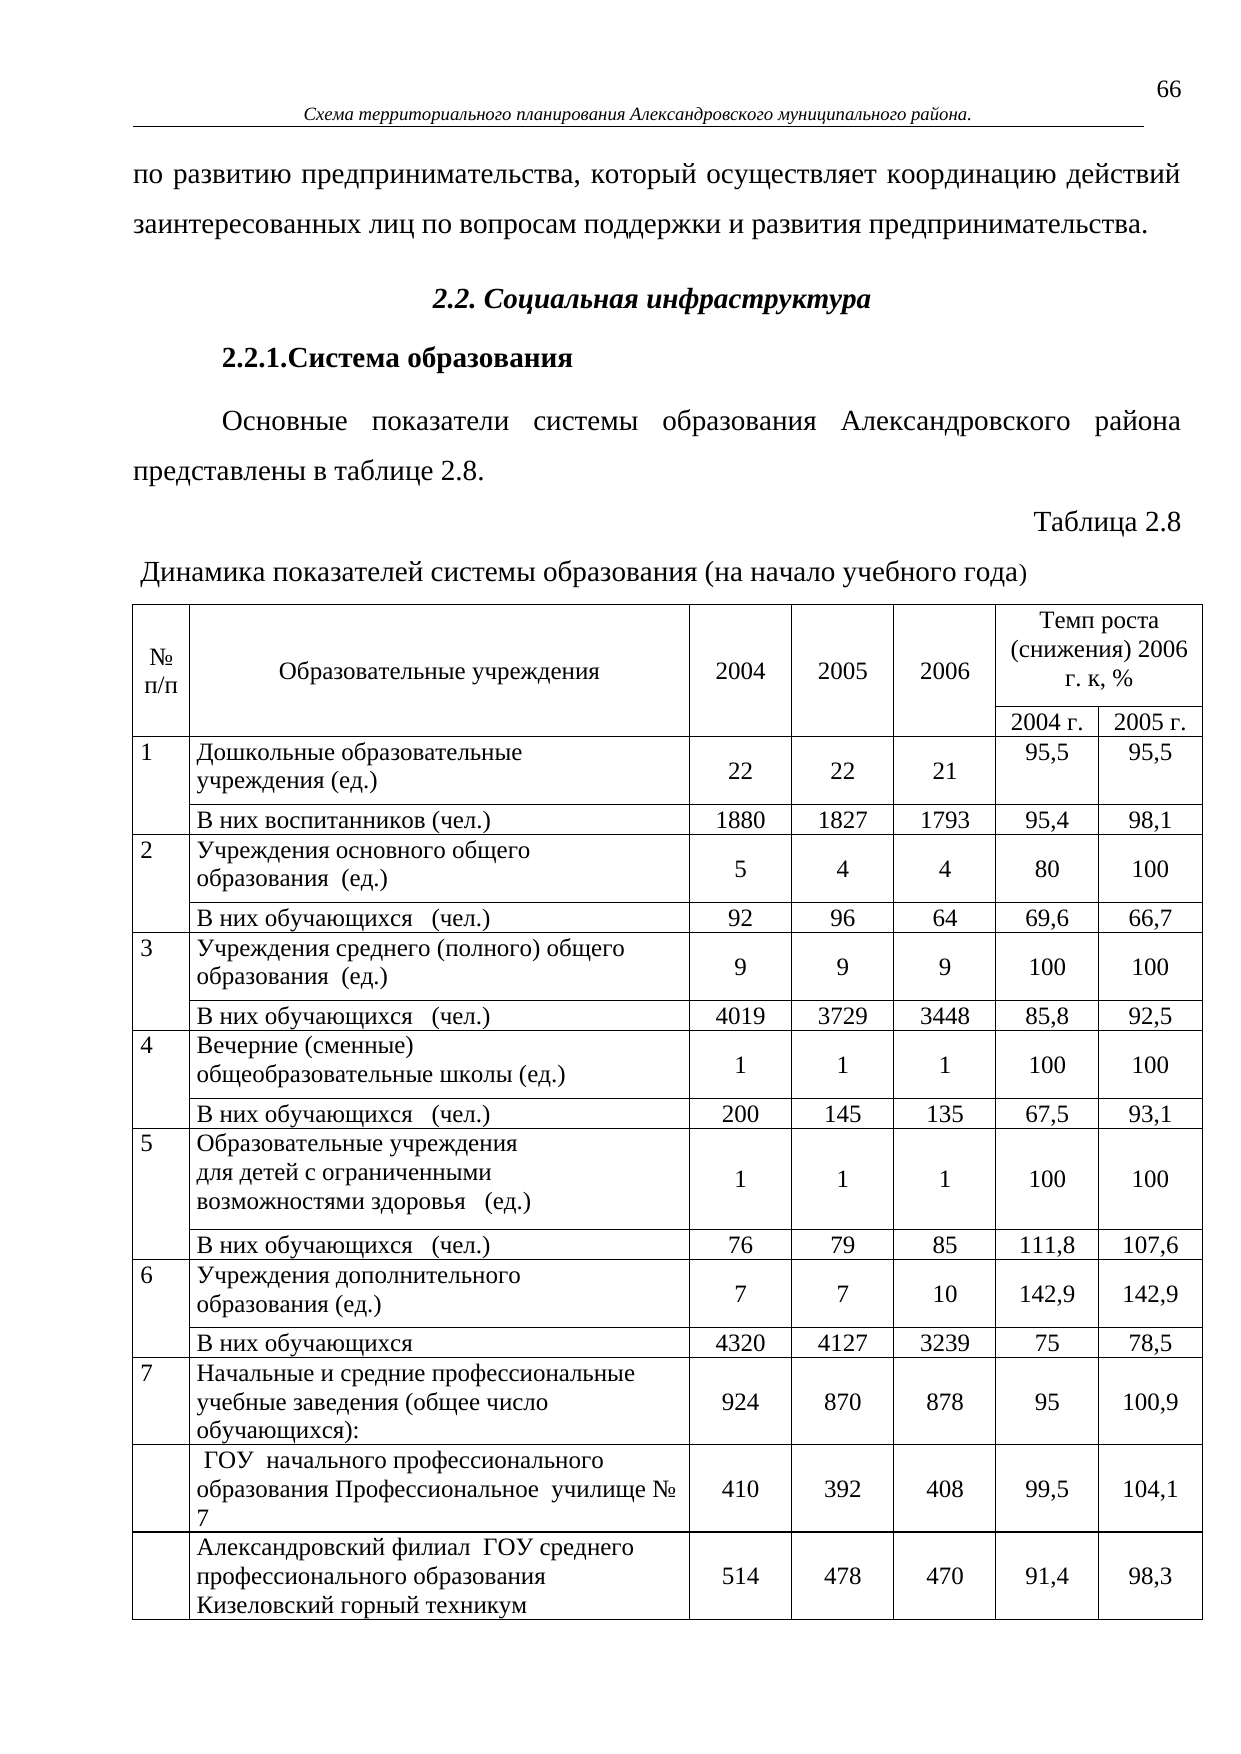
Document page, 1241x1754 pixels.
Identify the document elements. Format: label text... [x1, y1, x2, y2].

table_cell Учреждения среднего (полного) общего образования (ед.) [190, 933, 689, 1000]
table_header Образовательные учреждения [190, 605, 689, 736]
table_cell 92 [690, 903, 791, 932]
table_cell [133, 1445, 189, 1531]
table_cell 80 [996, 835, 1098, 902]
table_cell [133, 1533, 189, 1619]
table_cell 410 [690, 1445, 791, 1531]
table_cell 66,7 [1099, 903, 1202, 932]
table_cell 142,9 [1099, 1260, 1202, 1327]
table_cell 100 [996, 1031, 1098, 1098]
table_cell Александровский филиал ГОУ среднего профессионального образования Кизеловский горный техникум [190, 1533, 689, 1619]
table_cell 76 [690, 1230, 791, 1259]
table_cell 92,5 [1099, 1001, 1202, 1029]
table_cell В них обучающихся (чел.) [190, 1230, 689, 1259]
table_cell 96 [792, 903, 893, 932]
text Динамика показателей системы образования (на начало учебного года) [133, 554, 1181, 587]
table_cell 1 [133, 737, 189, 834]
table_cell 924 [690, 1358, 791, 1444]
table_cell В них обучающихся (чел.) [190, 1001, 689, 1029]
table_header 2005 [792, 605, 893, 736]
table_cell 95 [996, 1358, 1098, 1444]
table_cell Образовательные учреждения для детей с ограниченными возможностями здоровья (ед.) [190, 1129, 689, 1229]
table_cell 142,9 [996, 1260, 1098, 1327]
table_cell 4 [133, 1031, 189, 1127]
table_cell 6 [133, 1260, 189, 1357]
table_cell 67,5 [996, 1099, 1098, 1127]
table_cell 870 [792, 1358, 893, 1444]
text Основные показатели системы образования Александровского района представлены в таблице 2.8. [133, 403, 1181, 487]
table_cell 100 [996, 1129, 1098, 1229]
table_cell 2004 г. [996, 707, 1098, 736]
table_cell 100 [1099, 835, 1202, 902]
table_cell 1 [894, 1031, 995, 1098]
table_cell 1827 [792, 805, 893, 834]
table_cell 95,4 [996, 805, 1098, 834]
table_cell 408 [894, 1445, 995, 1531]
table_cell 91,4 [996, 1533, 1098, 1619]
table_cell 69,6 [996, 903, 1098, 932]
table_cell 9 [894, 933, 995, 1000]
table_cell 514 [690, 1533, 791, 1619]
table_cell В них обучающихся [190, 1328, 689, 1357]
table_cell В них обучающихся (чел.) [190, 1099, 689, 1127]
table_cell 64 [894, 903, 995, 932]
table_cell 1793 [894, 805, 995, 834]
table_cell 878 [894, 1358, 995, 1444]
table_cell 4 [894, 835, 995, 902]
table_cell 75 [996, 1328, 1098, 1357]
table_cell 1 [792, 1031, 893, 1098]
table_cell 478 [792, 1533, 893, 1619]
table_cell 4320 [690, 1328, 791, 1357]
table_cell 3 [133, 933, 189, 1029]
table_cell 98,1 [1099, 805, 1202, 834]
table_cell 1 [690, 1129, 791, 1229]
table_cell 111,8 [996, 1230, 1098, 1259]
table_cell В них обучающихся (чел.) [190, 903, 689, 932]
table_cell 1 [792, 1129, 893, 1229]
table_cell В них воспитанников (чел.) [190, 805, 689, 834]
table_cell 99,5 [996, 1445, 1098, 1531]
table_cell 145 [792, 1099, 893, 1127]
text Таблица 2.8 [133, 504, 1181, 537]
table_cell 100,9 [1099, 1358, 1202, 1444]
table_cell 470 [894, 1533, 995, 1619]
table_cell ГОУ начального профессионального образования Профессиональное училище № 7 [190, 1445, 689, 1531]
table_cell 200 [690, 1099, 791, 1127]
table_cell 10 [894, 1260, 995, 1327]
table_cell Вечерние (сменные) общеобразовательные школы (ед.) [190, 1031, 689, 1098]
table_cell 7 [792, 1260, 893, 1327]
table_cell 1 [894, 1129, 995, 1229]
table_header № п/п [133, 605, 189, 736]
table_cell 3239 [894, 1328, 995, 1357]
text по развитию предпринимательства, который осуществляет координацию действий заинтересованных лиц по вопросам поддержки и развития предпринимательства. [133, 156, 1181, 240]
subtitle 2.2. Социальная инфраструктура [133, 282, 1181, 315]
table_cell 2005 г. [1099, 707, 1202, 736]
table_cell 100 [1099, 933, 1202, 1000]
table_cell 3729 [792, 1001, 893, 1029]
table_cell 104,1 [1099, 1445, 1202, 1531]
table_cell 79 [792, 1230, 893, 1259]
table_cell 5 [690, 835, 791, 902]
table_cell 135 [894, 1099, 995, 1127]
table_cell 85,8 [996, 1001, 1098, 1029]
subtitle 2.2.1.Система образования [222, 340, 1181, 374]
table_cell 98,3 [1099, 1533, 1202, 1619]
table_cell 85 [894, 1230, 995, 1259]
table_header 2006 [894, 605, 995, 736]
table_cell 95,5 [1099, 737, 1202, 804]
table_cell 22 [690, 737, 791, 804]
table_cell Учреждения основного общего образования (ед.) [190, 835, 689, 902]
table_cell 5 [133, 1129, 189, 1259]
table_cell 22 [792, 737, 893, 804]
table_cell 93,1 [1099, 1099, 1202, 1127]
table_cell 1880 [690, 805, 791, 834]
table_cell 100 [1099, 1031, 1202, 1098]
table_cell 2 [133, 835, 189, 932]
table_cell 4019 [690, 1001, 791, 1029]
table_cell 7 [690, 1260, 791, 1327]
table_cell 100 [996, 933, 1098, 1000]
table_cell 100 [1099, 1129, 1202, 1229]
table_cell 9 [792, 933, 893, 1000]
table_cell 21 [894, 737, 995, 804]
table_cell Учреждения дополнительного образования (ед.) [190, 1260, 689, 1327]
table_cell 7 [133, 1358, 189, 1444]
table_cell Дошкольные образовательные учреждения (ед.) [190, 737, 689, 804]
table_cell 392 [792, 1445, 893, 1531]
table_cell 1 [690, 1031, 791, 1098]
table_cell Начальные и средние профессиональные учебные заведения (общее число обучающихся): [190, 1358, 689, 1444]
table_cell 4127 [792, 1328, 893, 1357]
table_header Темп роста (снижения) 2006 г. к, % [996, 605, 1202, 706]
table_cell 107,6 [1099, 1230, 1202, 1259]
table_cell 95,5 [996, 737, 1098, 804]
table_cell 4 [792, 835, 893, 902]
table_cell 9 [690, 933, 791, 1000]
table_header 2004 [690, 605, 791, 736]
table_cell 78,5 [1099, 1328, 1202, 1357]
table_cell 3448 [894, 1001, 995, 1029]
